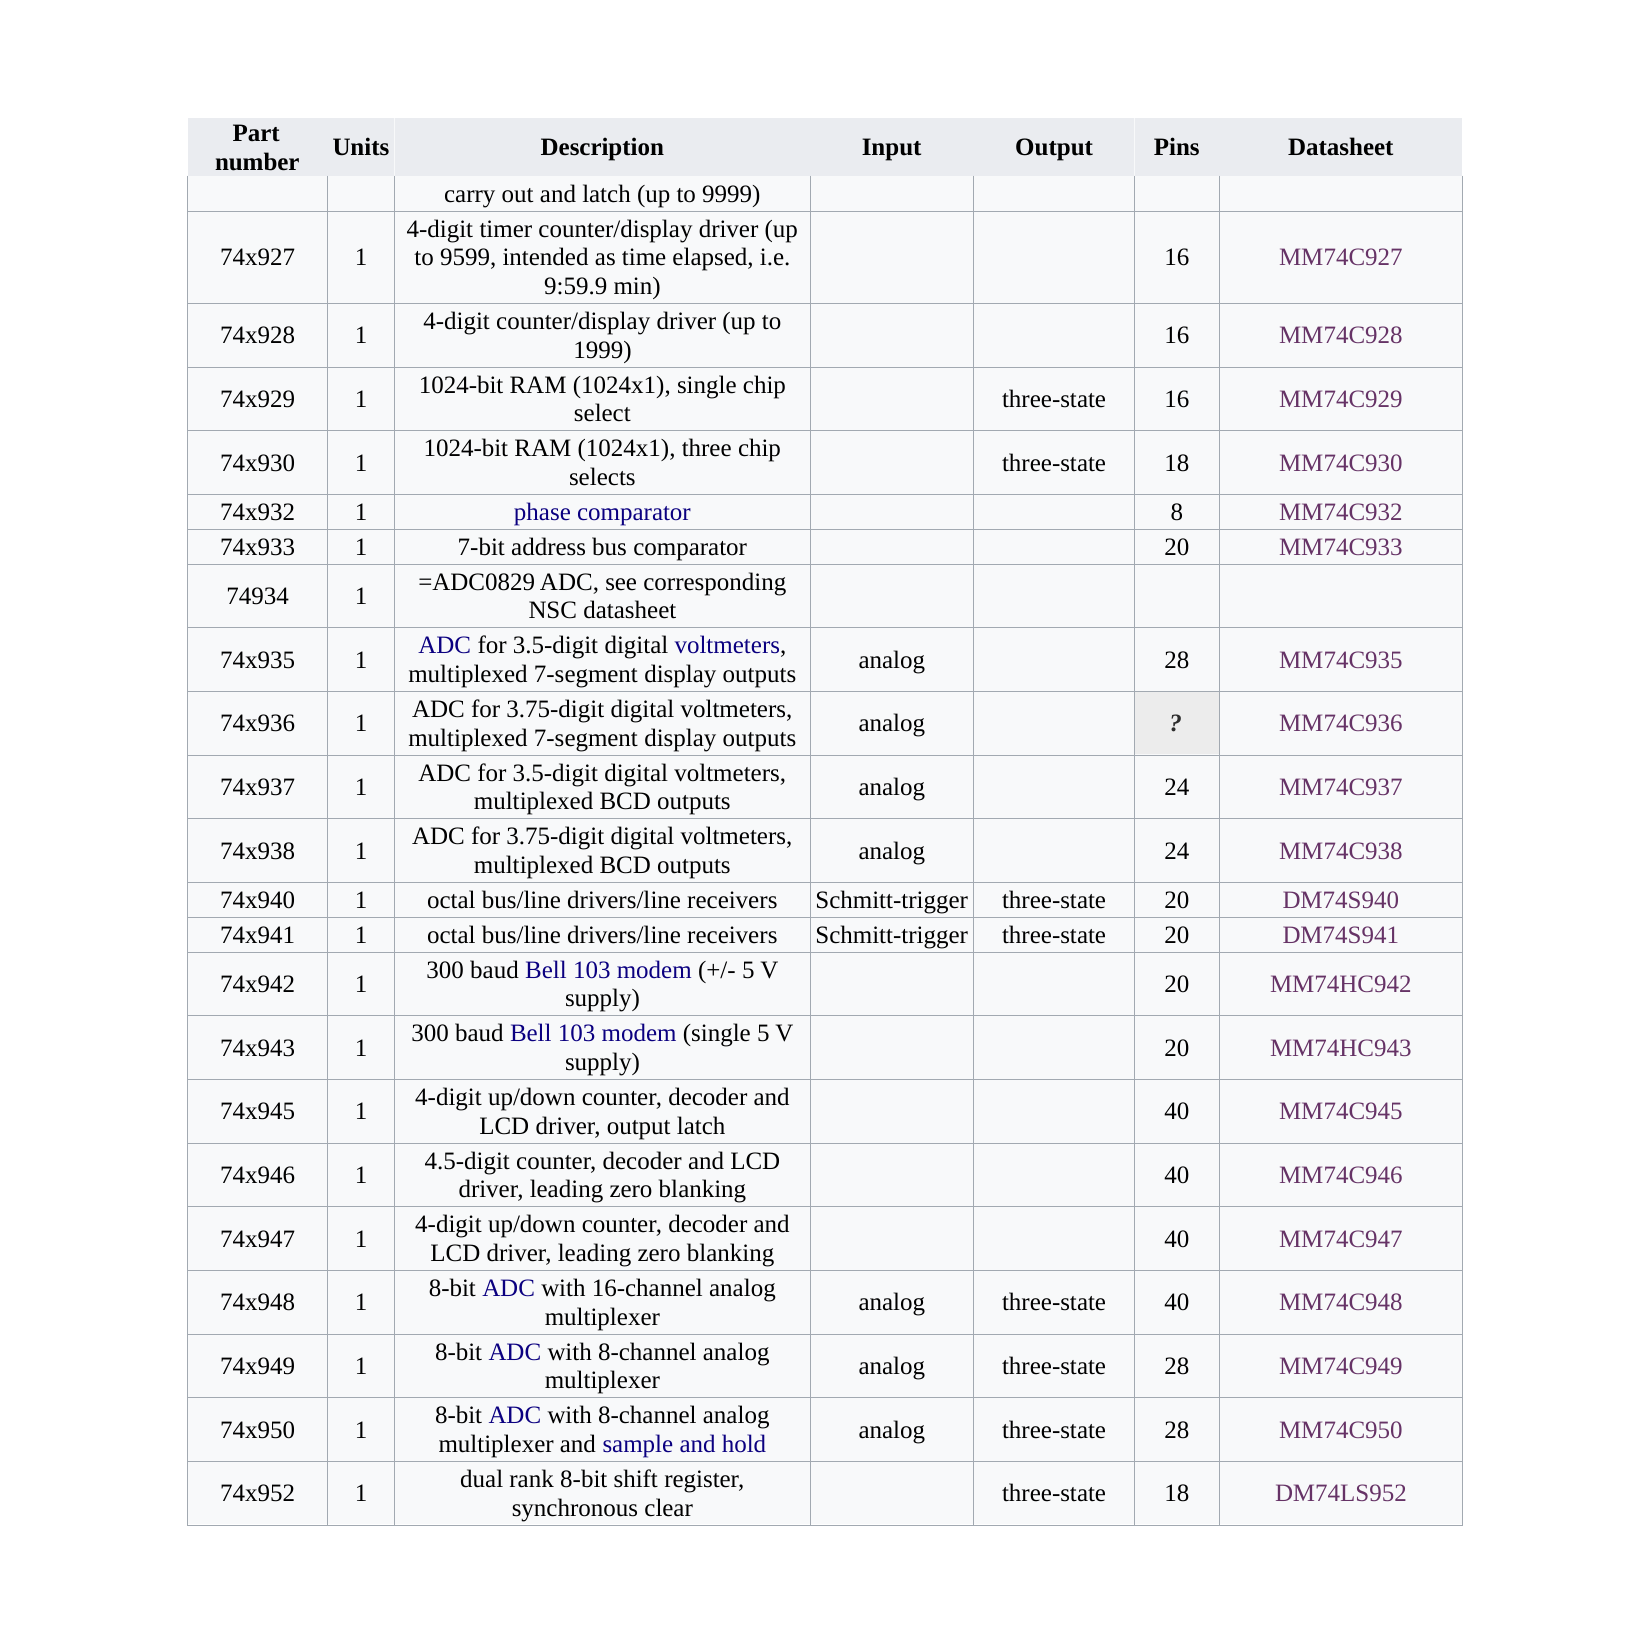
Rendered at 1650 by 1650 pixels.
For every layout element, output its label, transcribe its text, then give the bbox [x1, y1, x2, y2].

table_cell [811, 1207, 973, 1270]
table_cell MM74C946 [1220, 1144, 1462, 1206]
table_header Input [810, 118, 973, 176]
table_cell 1 [328, 756, 394, 818]
table_cell [974, 304, 1134, 367]
table_cell MM74C935 [1220, 628, 1462, 691]
table_cell ADC for 3.5-digit digital voltmeters, multiplexed 7-segment display outputs [395, 628, 810, 691]
table_cell analog [811, 1335, 973, 1397]
table_cell octal bus/line drivers/line receivers [395, 918, 810, 952]
table_cell 74x950 [188, 1398, 327, 1461]
table_cell 20 [1135, 530, 1219, 564]
table_cell [974, 530, 1134, 564]
table_cell 74x936 [188, 692, 327, 754]
table_cell DM74LS952 [1220, 1462, 1462, 1524]
table_header Part number [188, 118, 327, 176]
table_cell 4-digit timer counter/display driver (up to 9599, intended as time elapsed, i.e. 9:59.9 min) [395, 212, 810, 303]
table_cell 1024-bit RAM (1024x1), single chip select [395, 368, 810, 430]
table_cell 1 [328, 1016, 394, 1079]
table_cell [974, 1080, 1134, 1143]
table_cell MM74C930 [1220, 431, 1462, 494]
table_cell 1024-bit RAM (1024x1), three chip selects [395, 431, 810, 494]
table_cell 1 [328, 1271, 394, 1333]
table_cell 40 [1135, 1271, 1219, 1333]
table_cell analog [811, 1271, 973, 1333]
table_cell 16 [1135, 304, 1219, 367]
table_cell 1 [328, 530, 394, 564]
table_cell [974, 953, 1134, 1015]
table_cell [974, 565, 1134, 627]
table_cell ADC for 3.75-digit digital voltmeters, multiplexed 7-segment display outputs [395, 692, 810, 754]
table_cell 1 [328, 918, 394, 952]
table_cell 18 [1135, 431, 1219, 494]
table_cell MM74C932 [1220, 495, 1462, 529]
table_cell [811, 176, 973, 211]
table_cell MM74C927 [1220, 212, 1462, 303]
table_cell 1 [328, 1080, 394, 1143]
table_cell three-state [974, 918, 1134, 952]
table_cell =ADC0829 ADC, see corresponding NSC datasheet [395, 565, 810, 627]
table_cell DM74S940 [1220, 883, 1462, 917]
table_cell 1 [328, 1335, 394, 1397]
table_cell [811, 212, 973, 303]
table_cell 4-digit counter/display driver (up to 1999) [395, 304, 810, 367]
table_cell 74x930 [188, 431, 327, 494]
table_header Datasheet [1219, 118, 1462, 176]
table_cell dual rank 8-bit shift register, synchronous clear [395, 1462, 810, 1524]
table_cell 74x945 [188, 1080, 327, 1143]
table_cell 74x942 [188, 953, 327, 1015]
table_cell Schmitt-trigger [811, 918, 973, 952]
table_cell 74x941 [188, 918, 327, 952]
table_cell 8 [1135, 495, 1219, 529]
table_cell [974, 692, 1134, 754]
table_cell 1 [328, 368, 394, 430]
table_cell [974, 756, 1134, 818]
table_cell 74934 [188, 565, 327, 627]
table_cell [188, 176, 327, 211]
table_cell 74x929 [188, 368, 327, 430]
table_cell 20 [1135, 883, 1219, 917]
table_cell 74x947 [188, 1207, 327, 1270]
table_cell 1 [328, 819, 394, 882]
table_cell 20 [1135, 1016, 1219, 1079]
table_cell 1 [328, 212, 394, 303]
table_cell [811, 1144, 973, 1206]
table_cell MM74HC943 [1220, 1016, 1462, 1079]
table_cell phase comparator [395, 495, 810, 529]
table_cell 74x948 [188, 1271, 327, 1333]
table_cell 7-bit address bus comparator [395, 530, 810, 564]
table_cell 74x933 [188, 530, 327, 564]
table_cell 1 [328, 1144, 394, 1206]
table_cell three-state [974, 883, 1134, 917]
table_cell 300 baud Bell 103 modem (+/- 5 V supply) [395, 953, 810, 1015]
table_cell [811, 953, 973, 1015]
table_cell [811, 1016, 973, 1079]
table_cell 1 [328, 692, 394, 754]
table_cell MM74HC942 [1220, 953, 1462, 1015]
table_cell 74x940 [188, 883, 327, 917]
table_cell 74x938 [188, 819, 327, 882]
table_cell MM74C950 [1220, 1398, 1462, 1461]
table_cell 74x928 [188, 304, 327, 367]
table_cell [1135, 565, 1219, 627]
table_cell 1 [328, 495, 394, 529]
table_cell [811, 495, 973, 529]
table_cell 1 [328, 1398, 394, 1461]
table_cell 4-digit up/down counter, decoder and LCD driver, output latch [395, 1080, 810, 1143]
table_cell [974, 1016, 1134, 1079]
table_cell 28 [1135, 1398, 1219, 1461]
table_cell [1220, 176, 1462, 211]
table_cell 24 [1135, 756, 1219, 818]
table_cell 18 [1135, 1462, 1219, 1524]
table_cell carry out and latch (up to 9999) [395, 176, 810, 211]
table_cell MM74C936 [1220, 692, 1462, 754]
table_cell 1 [328, 953, 394, 1015]
table_cell 1 [328, 304, 394, 367]
table_cell ADC for 3.75-digit digital voltmeters, multiplexed BCD outputs [395, 819, 810, 882]
table_cell 28 [1135, 1335, 1219, 1397]
table_cell 74x949 [188, 1335, 327, 1397]
table_header Description [395, 118, 810, 176]
table_cell 40 [1135, 1207, 1219, 1270]
table_cell MM74C929 [1220, 368, 1462, 430]
table_cell [974, 819, 1134, 882]
table_cell [811, 431, 973, 494]
table_cell 74x937 [188, 756, 327, 818]
table_cell [974, 1207, 1134, 1270]
table_cell 20 [1135, 953, 1219, 1015]
table_header Pins [1135, 118, 1219, 176]
table_cell [974, 176, 1134, 211]
table_cell 28 [1135, 628, 1219, 691]
table_cell 1 [328, 565, 394, 627]
table_cell analog [811, 1398, 973, 1461]
table_cell 74x952 [188, 1462, 327, 1524]
table_cell ADC for 3.5-digit digital voltmeters, multiplexed BCD outputs [395, 756, 810, 818]
table_cell 8-bit ADC with 16-channel analog multiplexer [395, 1271, 810, 1333]
table_header Units [327, 118, 394, 176]
table_cell [811, 1462, 973, 1524]
table_cell 8-bit ADC with 8-channel analog multiplexer [395, 1335, 810, 1397]
table_cell [1135, 176, 1219, 211]
table_cell MM74C937 [1220, 756, 1462, 818]
table_cell [974, 495, 1134, 529]
table_cell 74x927 [188, 212, 327, 303]
table_cell [974, 1144, 1134, 1206]
table_cell analog [811, 756, 973, 818]
table_cell 74x946 [188, 1144, 327, 1206]
table_cell three-state [974, 1335, 1134, 1397]
table_cell analog [811, 692, 973, 754]
table_cell three-state [974, 1398, 1134, 1461]
table_cell 4.5-digit counter, decoder and LCD driver, leading zero blanking [395, 1144, 810, 1206]
table_cell 24 [1135, 819, 1219, 882]
table_cell 74x943 [188, 1016, 327, 1079]
table_cell 74x932 [188, 495, 327, 529]
table_cell three-state [974, 431, 1134, 494]
table_cell three-state [974, 1462, 1134, 1524]
table_cell 8-bit ADC with 8-channel analog multiplexer and sample and hold [395, 1398, 810, 1461]
table_cell [974, 628, 1134, 691]
table_cell Schmitt-trigger [811, 883, 973, 917]
table_cell MM74C947 [1220, 1207, 1462, 1270]
table_cell MM74C948 [1220, 1271, 1462, 1333]
table_cell three-state [974, 368, 1134, 430]
table_cell MM74C933 [1220, 530, 1462, 564]
table_cell DM74S941 [1220, 918, 1462, 952]
table_cell MM74C949 [1220, 1335, 1462, 1397]
table_cell 74x935 [188, 628, 327, 691]
table_cell [328, 176, 394, 211]
table_cell 16 [1135, 368, 1219, 430]
table_cell MM74C928 [1220, 304, 1462, 367]
table_cell [811, 1080, 973, 1143]
table_cell ? [1135, 692, 1219, 754]
table_cell 20 [1135, 918, 1219, 952]
table_cell 4-digit up/down counter, decoder and LCD driver, leading zero blanking [395, 1207, 810, 1270]
table_cell [811, 368, 973, 430]
table_cell [1220, 565, 1462, 627]
table_cell MM74C945 [1220, 1080, 1462, 1143]
table_cell [811, 304, 973, 367]
table_cell [811, 530, 973, 564]
table_cell MM74C938 [1220, 819, 1462, 882]
table_cell 40 [1135, 1144, 1219, 1206]
table_cell 300 baud Bell 103 modem (single 5 V supply) [395, 1016, 810, 1079]
table_cell 1 [328, 431, 394, 494]
table_cell [811, 565, 973, 627]
table_cell 1 [328, 883, 394, 917]
table_cell [974, 212, 1134, 303]
table_header Output [973, 118, 1134, 176]
table_cell octal bus/line drivers/line receivers [395, 883, 810, 917]
table_cell three-state [974, 1271, 1134, 1333]
table_cell analog [811, 628, 973, 691]
table_cell 1 [328, 628, 394, 691]
table_cell 40 [1135, 1080, 1219, 1143]
table_cell 1 [328, 1207, 394, 1270]
table_cell 1 [328, 1462, 394, 1524]
table_cell analog [811, 819, 973, 882]
table_cell 16 [1135, 212, 1219, 303]
